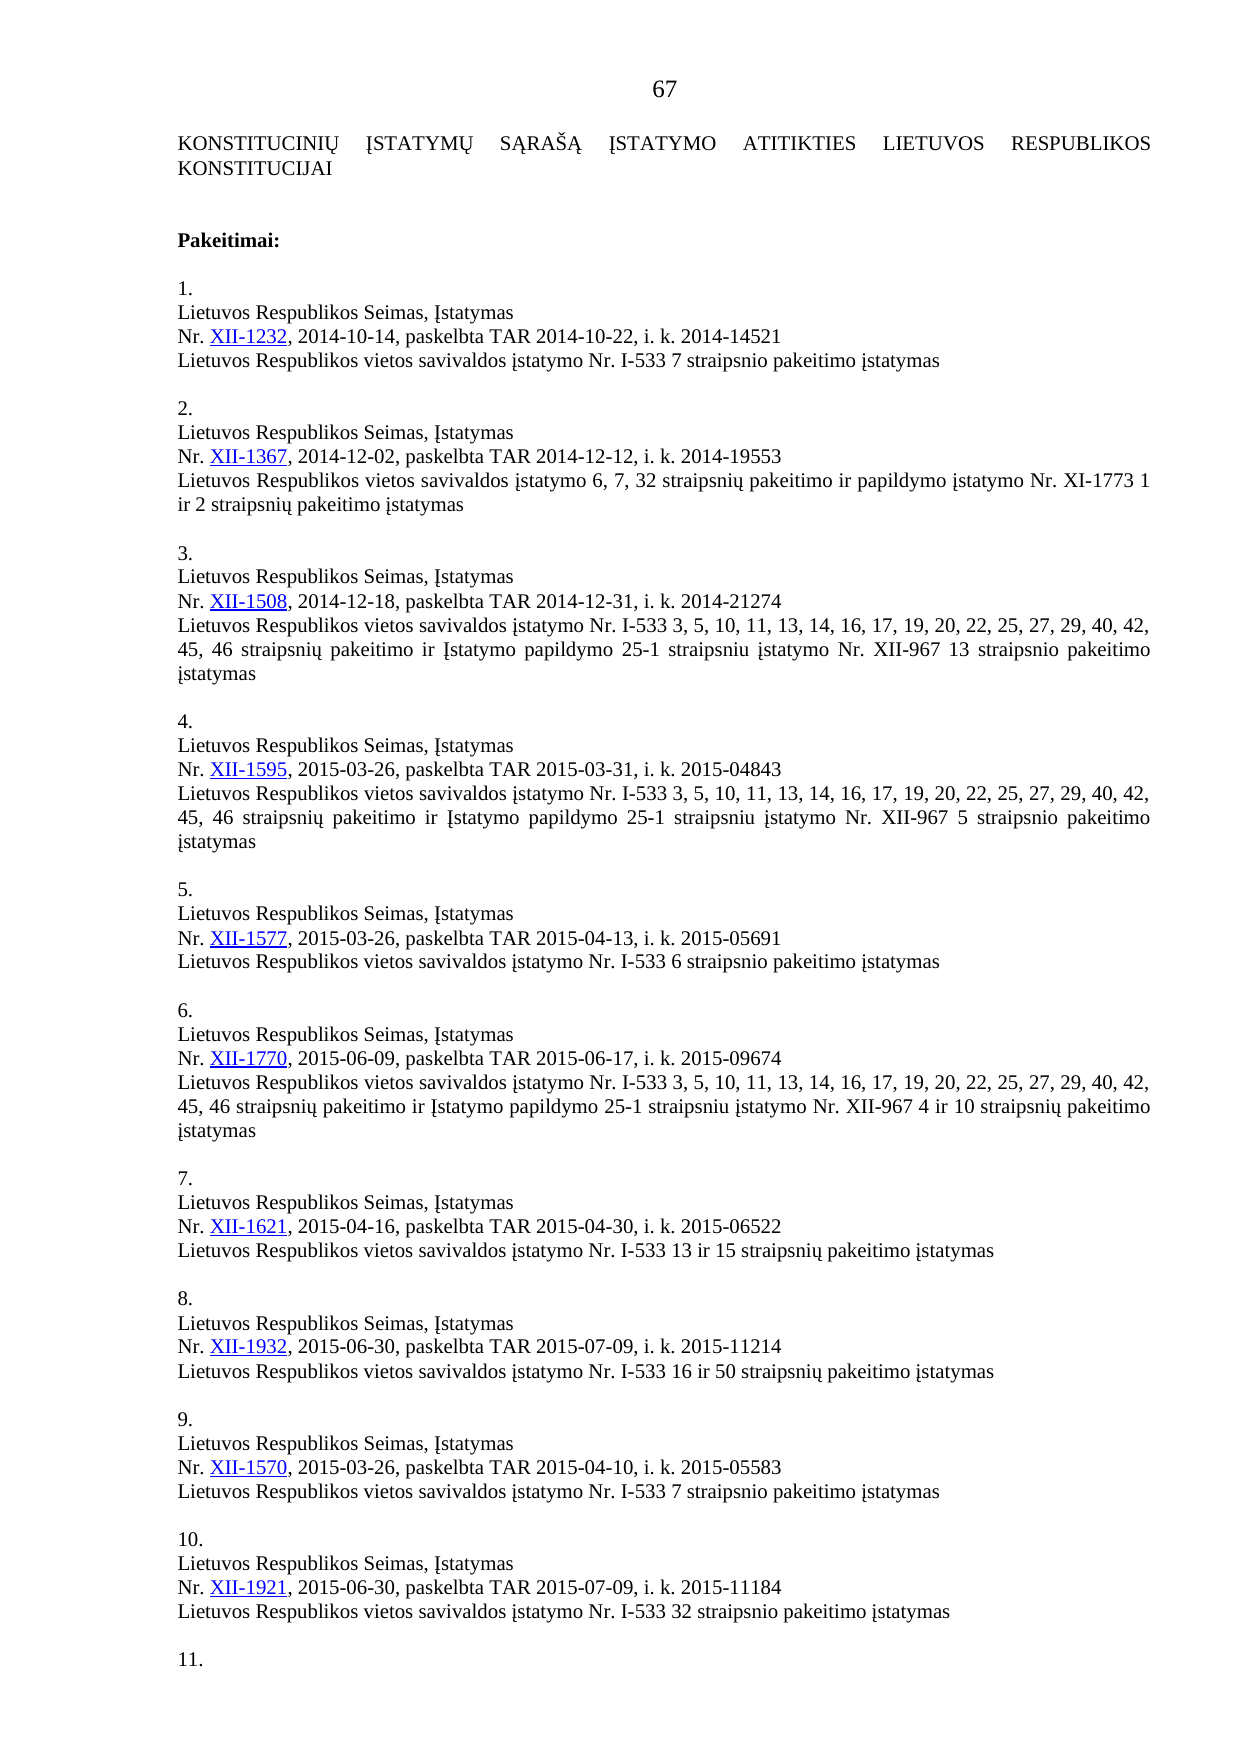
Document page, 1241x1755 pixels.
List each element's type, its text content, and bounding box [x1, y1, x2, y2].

text 8. [177, 1286, 1152, 1310]
text 9. [177, 1407, 1152, 1431]
text Nr. XII-1232, 2014-10-14, paskelbta TAR 2014-10-22, i. k. 2014-14521 [177, 324, 1152, 348]
text Nr. XII-1570, 2015-03-26, paskelbta TAR 2015-04-10, i. k. 2015-05583 [177, 1455, 1152, 1479]
text Lietuvos Respublikos Seimas, Įstatymas [177, 564, 1152, 588]
text Lietuvos Respublikos vietos savivaldos įstatymo Nr. I-533 3, 5, 10, 11, 13, 14, 16, 17, 19, 20, 22, 25, 27, 29, 40, 42, 45, 46 straipsnių pakeitimo ir Įstatymo papildymo 25-1 straipsniu įstatymo Nr. XII-967 5 straipsnio pakeitimo įstatymas [177, 781, 1152, 853]
text Lietuvos Respublikos Seimas, Įstatymas [177, 420, 1152, 444]
text 10. [177, 1527, 1152, 1551]
text 1. [177, 276, 1152, 300]
text 6. [177, 998, 1152, 1022]
text Nr. XII-1595, 2015-03-26, paskelbta TAR 2015-03-31, i. k. 2015-04843 [177, 757, 1152, 781]
text Lietuvos Respublikos Seimas, Įstatymas [177, 901, 1152, 925]
text Nr. XII-1770, 2015-06-09, paskelbta TAR 2015-06-17, i. k. 2015-09674 [177, 1046, 1152, 1070]
text Lietuvos Respublikos Seimas, Įstatymas [177, 300, 1152, 324]
text 5. [177, 877, 1152, 901]
text Lietuvos Respublikos Seimas, Įstatymas [177, 1190, 1152, 1214]
text Nr. XII-1932, 2015-06-30, paskelbta TAR 2015-07-09, i. k. 2015-11214 [177, 1334, 1152, 1358]
text Lietuvos Respublikos Seimas, Įstatymas [177, 1551, 1152, 1575]
text Lietuvos Respublikos vietos savivaldos įstatymo 6, 7, 32 straipsnių pakeitimo ir papildymo įstatymo Nr. XI-1773 1 ir 2 straipsnių pakeitimo įstatymas [177, 468, 1152, 516]
text 11. [177, 1647, 1152, 1671]
text 7. [177, 1166, 1152, 1190]
text Lietuvos Respublikos Seimas, Įstatymas [177, 1310, 1152, 1334]
text Lietuvos Respublikos Seimas, Įstatymas [177, 733, 1152, 757]
text Lietuvos Respublikos vietos savivaldos įstatymo Nr. I-533 16 ir 50 straipsnių pakeitimo įstatymas [177, 1358, 1152, 1383]
text Nr. XII-1577, 2015-03-26, paskelbta TAR 2015-04-13, i. k. 2015-05691 [177, 925, 1152, 949]
text 4. [177, 709, 1152, 733]
text Lietuvos Respublikos vietos savivaldos įstatymo Nr. I-533 6 straipsnio pakeitimo įstatymas [177, 949, 1152, 973]
text KONSTITUCINIŲ ĮSTATYMŲ SĄRAŠĄ ĮSTATYMO ATITIKTIES LIETUVOS RESPUBLIKOS KONSTITUCIJAI [177, 131, 1152, 179]
text 2. [177, 396, 1152, 420]
text 3. [177, 540, 1152, 564]
text Pakeitimai: [177, 228, 1152, 252]
text Lietuvos Respublikos vietos savivaldos įstatymo Nr. I-533 3, 5, 10, 11, 13, 14, 16, 17, 19, 20, 22, 25, 27, 29, 40, 42, 45, 46 straipsnių pakeitimo ir Įstatymo papildymo 25-1 straipsniu įstatymo Nr. XII-967 13 straipsnio pakeitimo įstatymas [177, 613, 1152, 685]
text Nr. XII-1508, 2014-12-18, paskelbta TAR 2014-12-31, i. k. 2014-21274 [177, 588, 1152, 613]
text Lietuvos Respublikos Seimas, Įstatymas [177, 1431, 1152, 1455]
text Lietuvos Respublikos vietos savivaldos įstatymo Nr. I-533 7 straipsnio pakeitimo įstatymas [177, 1479, 1152, 1503]
text Lietuvos Respublikos vietos savivaldos įstatymo Nr. I-533 7 straipsnio pakeitimo įstatymas [177, 348, 1152, 372]
text Lietuvos Respublikos Seimas, Įstatymas [177, 1022, 1152, 1046]
text Nr. XII-1621, 2015-04-16, paskelbta TAR 2015-04-30, i. k. 2015-06522 [177, 1214, 1152, 1238]
text Lietuvos Respublikos vietos savivaldos įstatymo Nr. I-533 32 straipsnio pakeitimo įstatymas [177, 1599, 1152, 1623]
text Nr. XII-1921, 2015-06-30, paskelbta TAR 2015-07-09, i. k. 2015-11184 [177, 1575, 1152, 1599]
text Lietuvos Respublikos vietos savivaldos įstatymo Nr. I-533 13 ir 15 straipsnių pakeitimo įstatymas [177, 1238, 1152, 1262]
text Lietuvos Respublikos vietos savivaldos įstatymo Nr. I-533 3, 5, 10, 11, 13, 14, 16, 17, 19, 20, 22, 25, 27, 29, 40, 42, 45, 46 straipsnių pakeitimo ir Įstatymo papildymo 25-1 straipsniu įstatymo Nr. XII-967 4 ir 10 straipsnių pakeitimo įstatymas [177, 1070, 1152, 1142]
text Nr. XII-1367, 2014-12-02, paskelbta TAR 2014-12-12, i. k. 2014-19553 [177, 444, 1152, 468]
